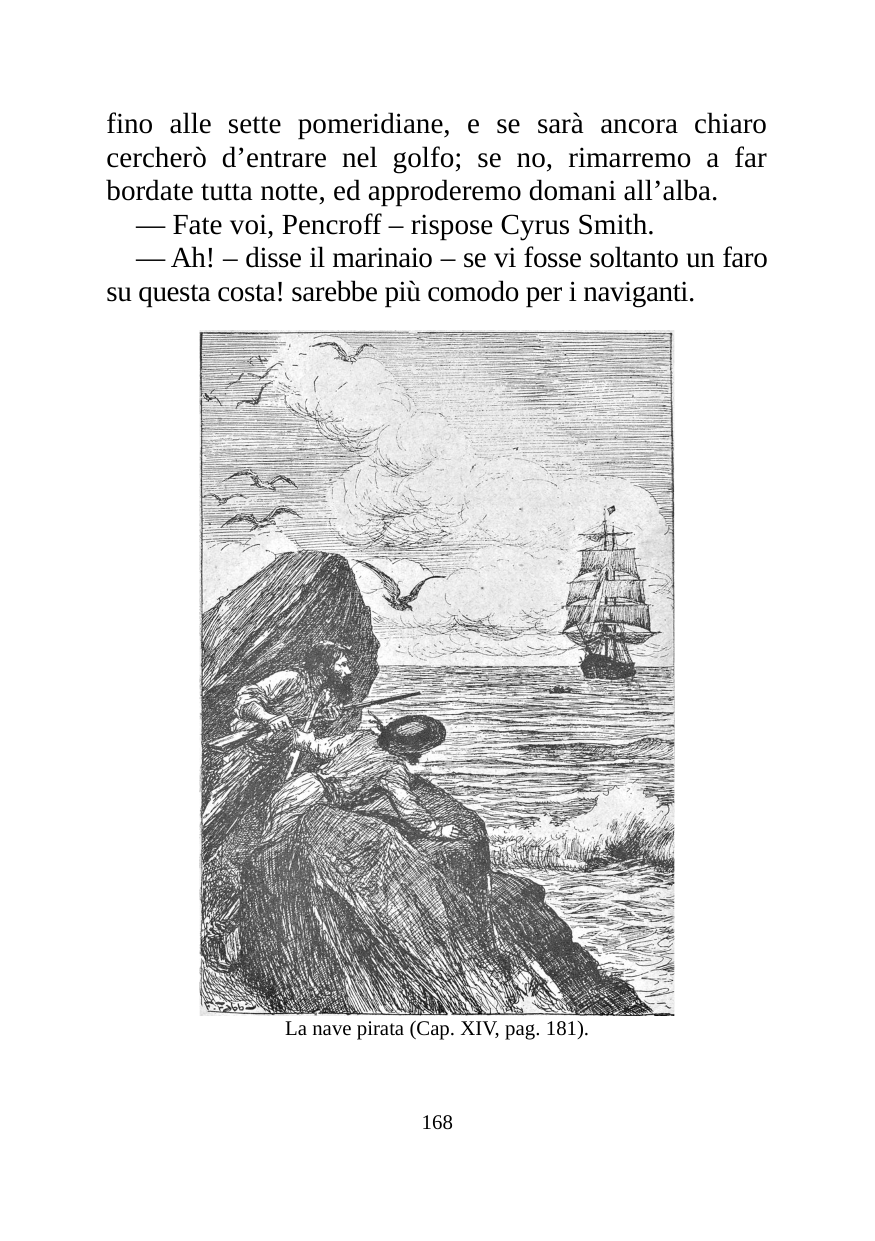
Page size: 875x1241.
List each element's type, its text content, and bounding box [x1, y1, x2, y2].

picture [199, 330, 675, 1016]
text La nave pirata (Cap. XIV, pag. 175). [199, 1016, 674, 1040]
text fino alle sette pomeridiane, e se sarà ancora chiaro cercherò d’entrare nel golfo; se no, rimarremo a far bordate tutta notte, ed approderemo domani all’alba. [106, 106, 768, 207]
text — Fate voi, Pencroff – rispose Cyrus Smith. [106, 207, 768, 240]
text — Ah! – disse il marinaio – se vi fosse soltanto un faro su questa costa! sarebbe più comodo per i naviganti. [106, 240, 768, 307]
